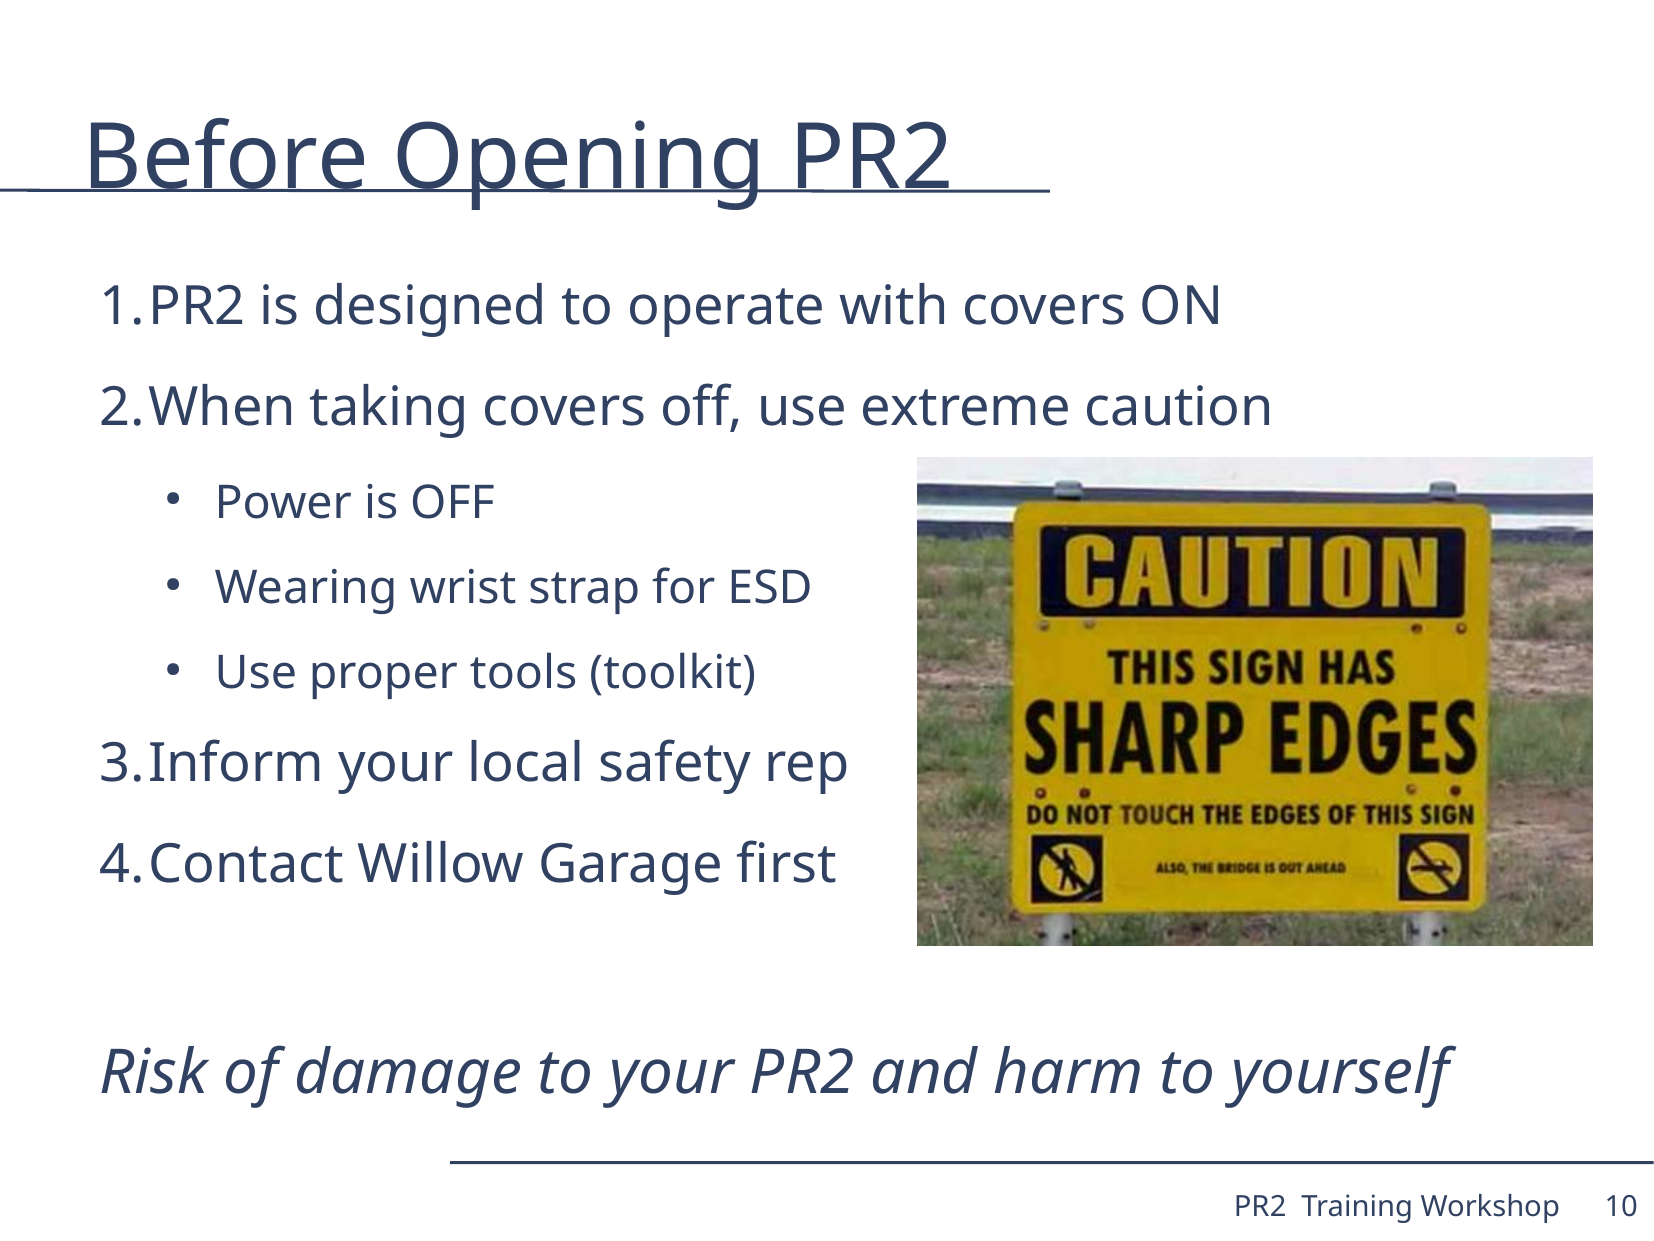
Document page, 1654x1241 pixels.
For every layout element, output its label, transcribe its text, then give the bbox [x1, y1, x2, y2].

picture [917, 457, 1593, 946]
title Before Opening PR2 [82, 49, 1571, 257]
list PR2 is designed to operate with covers ON When taking covers off, use extreme caution Power is OFF Wearing wrist strap for ESD Use proper tools (toolkit) Inform your local safety rep Contact Willow Garage first Risk of damage to your PR2 and harm to yourself [82, 266, 1571, 1119]
